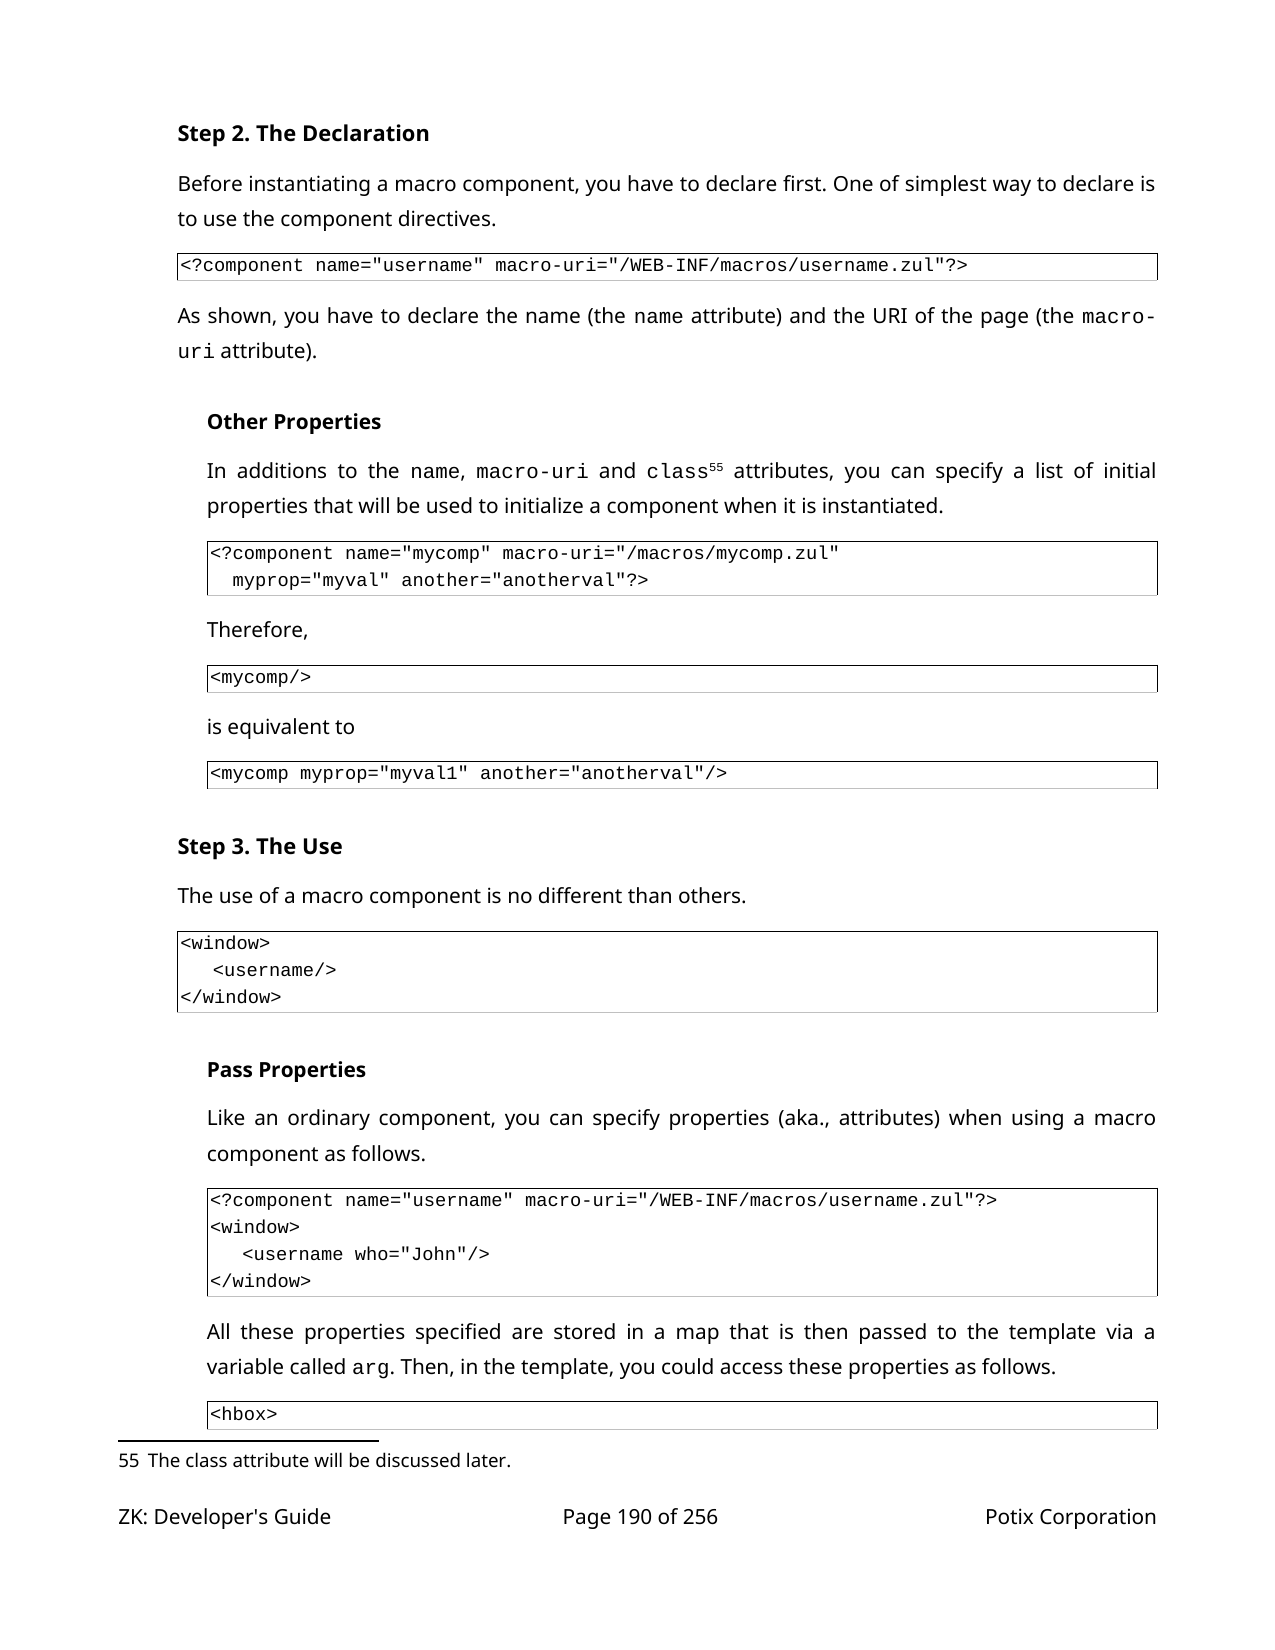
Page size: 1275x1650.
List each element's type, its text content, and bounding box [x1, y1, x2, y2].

subtitle Step 2. The Declaration [177, 118, 1157, 148]
subtitle Pass Properties [207, 1055, 1157, 1083]
text <window> [208, 1215, 1157, 1239]
text Therefore, [207, 616, 1157, 644]
text <username who="John"/> [208, 1242, 1157, 1266]
text myprop="myval" another="anotherval"?> [208, 568, 1157, 595]
text <mycomp myprop="myval1" another="anotherval"/> [208, 762, 1157, 788]
subtitle Step 3. The Use [177, 831, 1157, 861]
text <hbox> [208, 1402, 1157, 1429]
text <username/> [178, 958, 1157, 982]
text <mycomp/> [208, 666, 1157, 692]
text is equivalent to [207, 712, 1157, 741]
text <?component name="username" macro-uri="/WEB-INF/macros/username.zul"?> [178, 254, 1157, 280]
text </window> [178, 985, 1157, 1012]
text In additions to the name, macro-uri and class attributes, you can specify a list of initial properties that will be used to initialize a component when it is instantiated. [207, 456, 1157, 520]
text <?component name="mycomp" macro-uri="/macros/mycomp.zul" [208, 542, 1157, 565]
text As shown, you have to declare the name (the name attribute) and the URI of the page (the macro-uri attribute). [177, 301, 1157, 365]
text The class attribute will be discussed later. [118, 1447, 1157, 1473]
text <window> [178, 932, 1157, 955]
text Like an ordinary component, you can specify properties (aka., attributes) when using a macro component as follows. [207, 1103, 1157, 1167]
subtitle Other Properties [207, 407, 1157, 436]
text The use of a macro component is no different than others. [177, 882, 1157, 910]
text All these properties specified are stored in a map that is then passed to the template via a variable called arg. Then, in the template, you could access these properties as follows. [207, 1317, 1157, 1381]
text <?component name="username" macro-uri="/WEB-INF/macros/username.zul"?> [208, 1189, 1157, 1212]
text </window> [208, 1269, 1157, 1296]
text Before instantiating a macro component, you have to declare first. One of simplest way to declare is to use the component directives. [177, 169, 1157, 232]
